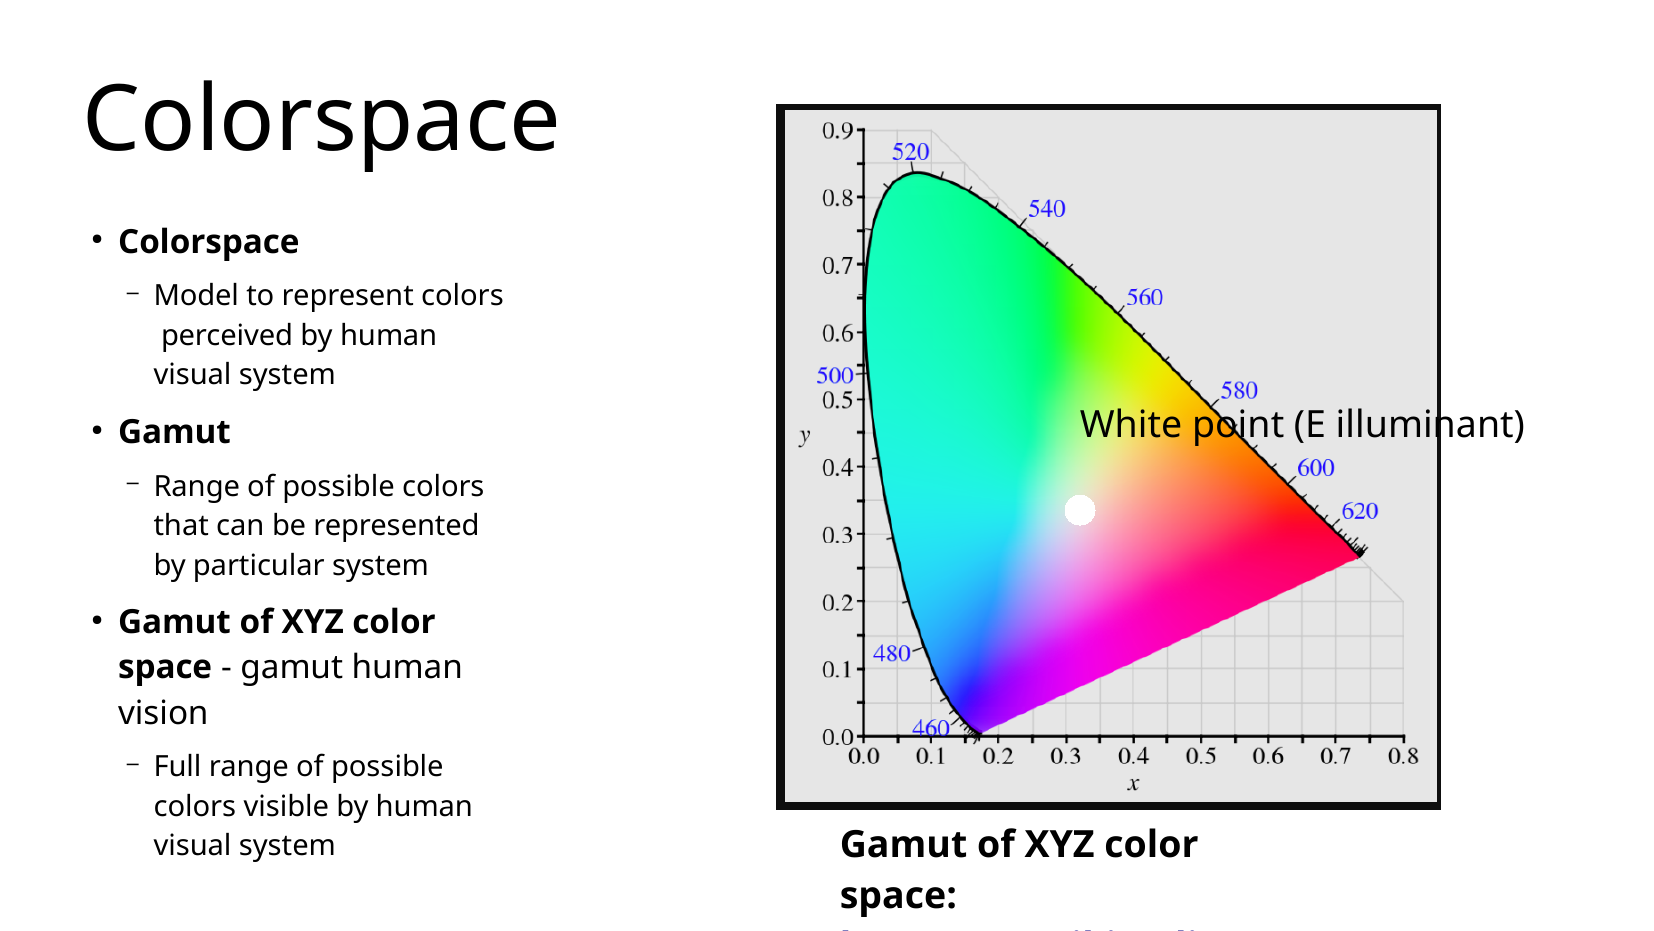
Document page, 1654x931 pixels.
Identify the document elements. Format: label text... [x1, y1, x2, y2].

picture [776, 104, 1441, 811]
text_box Gamut of XYZ color space: https://en.wikipedia.org/wiki/CIE_1931_color_space [825, 810, 1246, 918]
title Colorspace [82, 37, 1571, 193]
text_box [1065, 495, 1096, 526]
text_box White point (E illuminant) [1065, 390, 1445, 452]
list Colorspace Model to represent colors perceived by human visual system Gamut Range of possible colors that can be represented by particular system Gamut of XYZ color space - gamut human vision Full range of possible colors visible by human visual system [82, 217, 511, 886]
